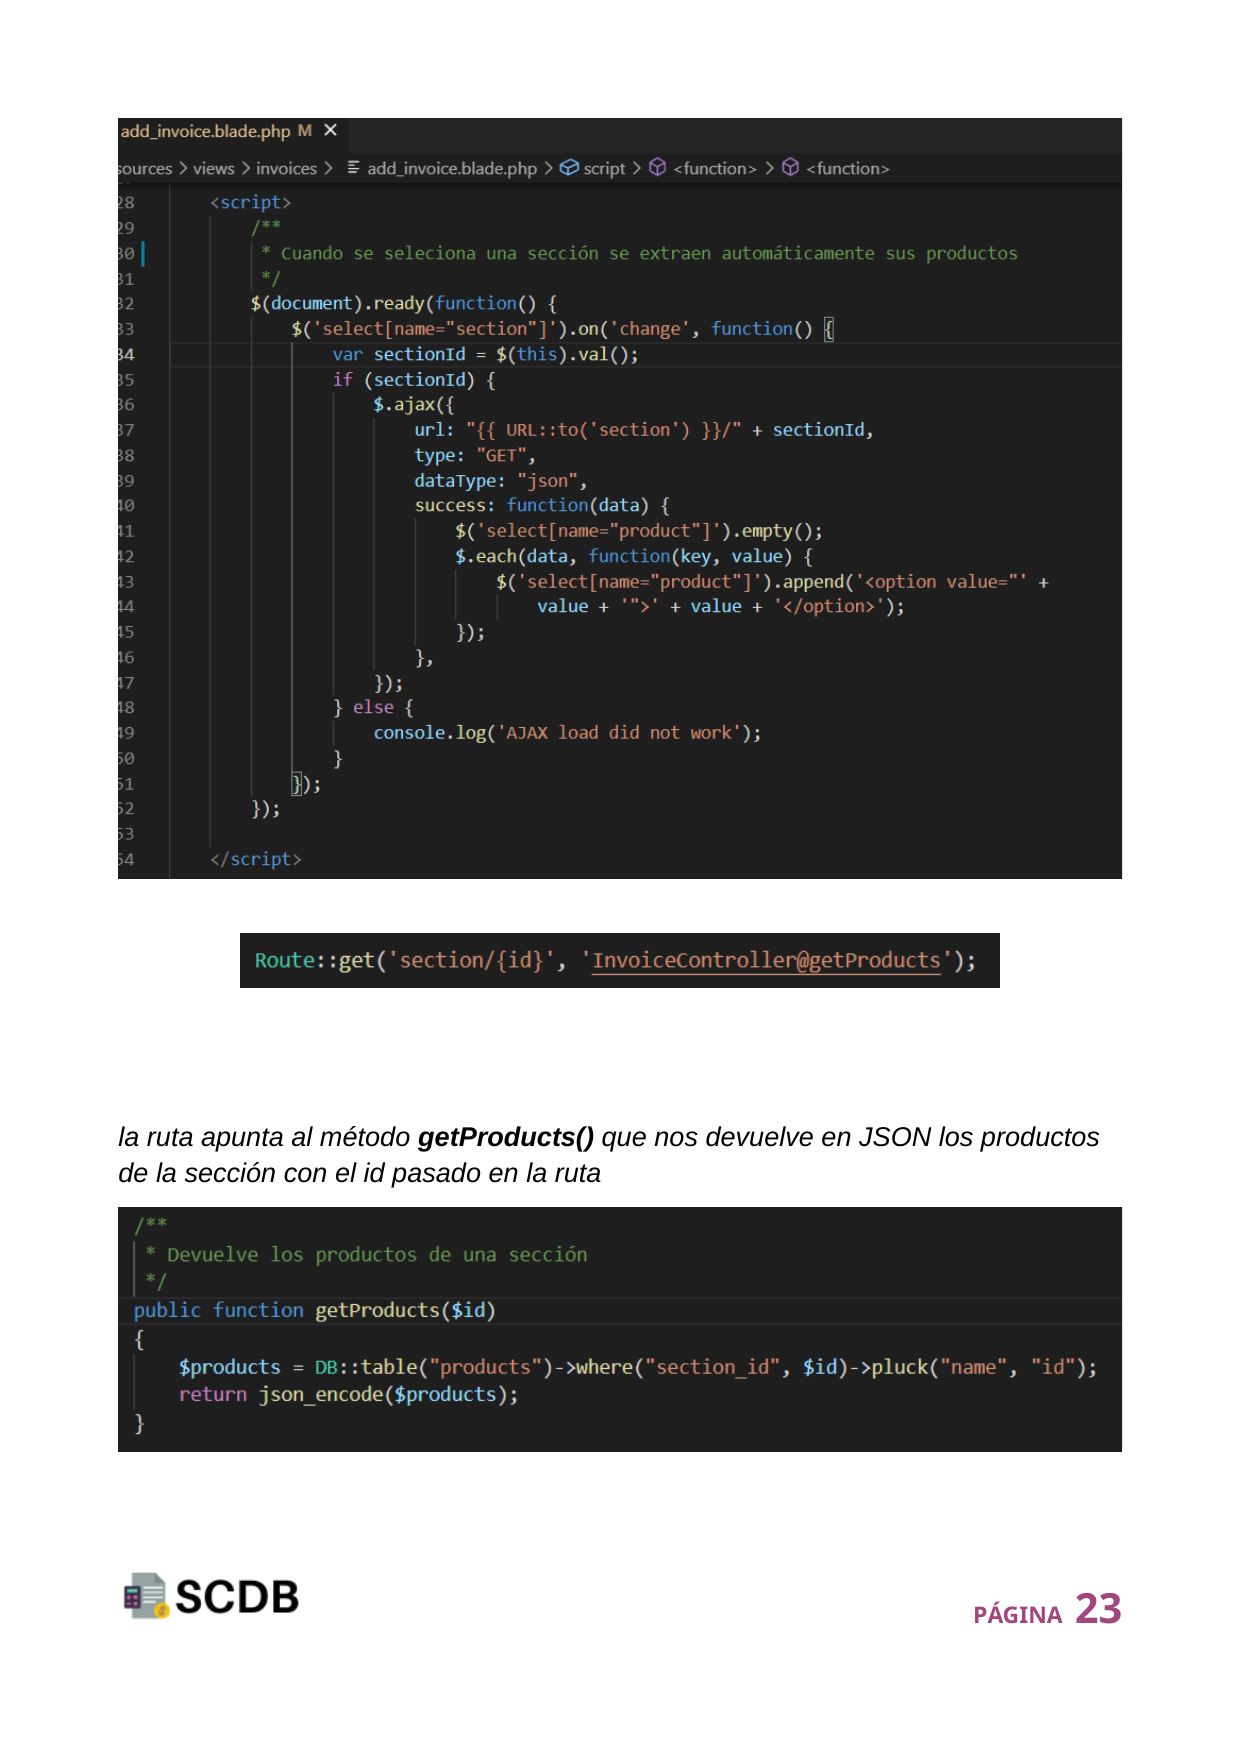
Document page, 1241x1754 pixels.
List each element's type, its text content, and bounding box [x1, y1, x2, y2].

picture [118, 118, 1123, 879]
picture [118, 1207, 1123, 1452]
text la ruta apunta al método getProducts() que nos devuelve en JSON los productos de la sección con el id pasado en la ruta [118, 1121, 1122, 1188]
picture [122, 1569, 305, 1622]
picture [240, 933, 1000, 988]
